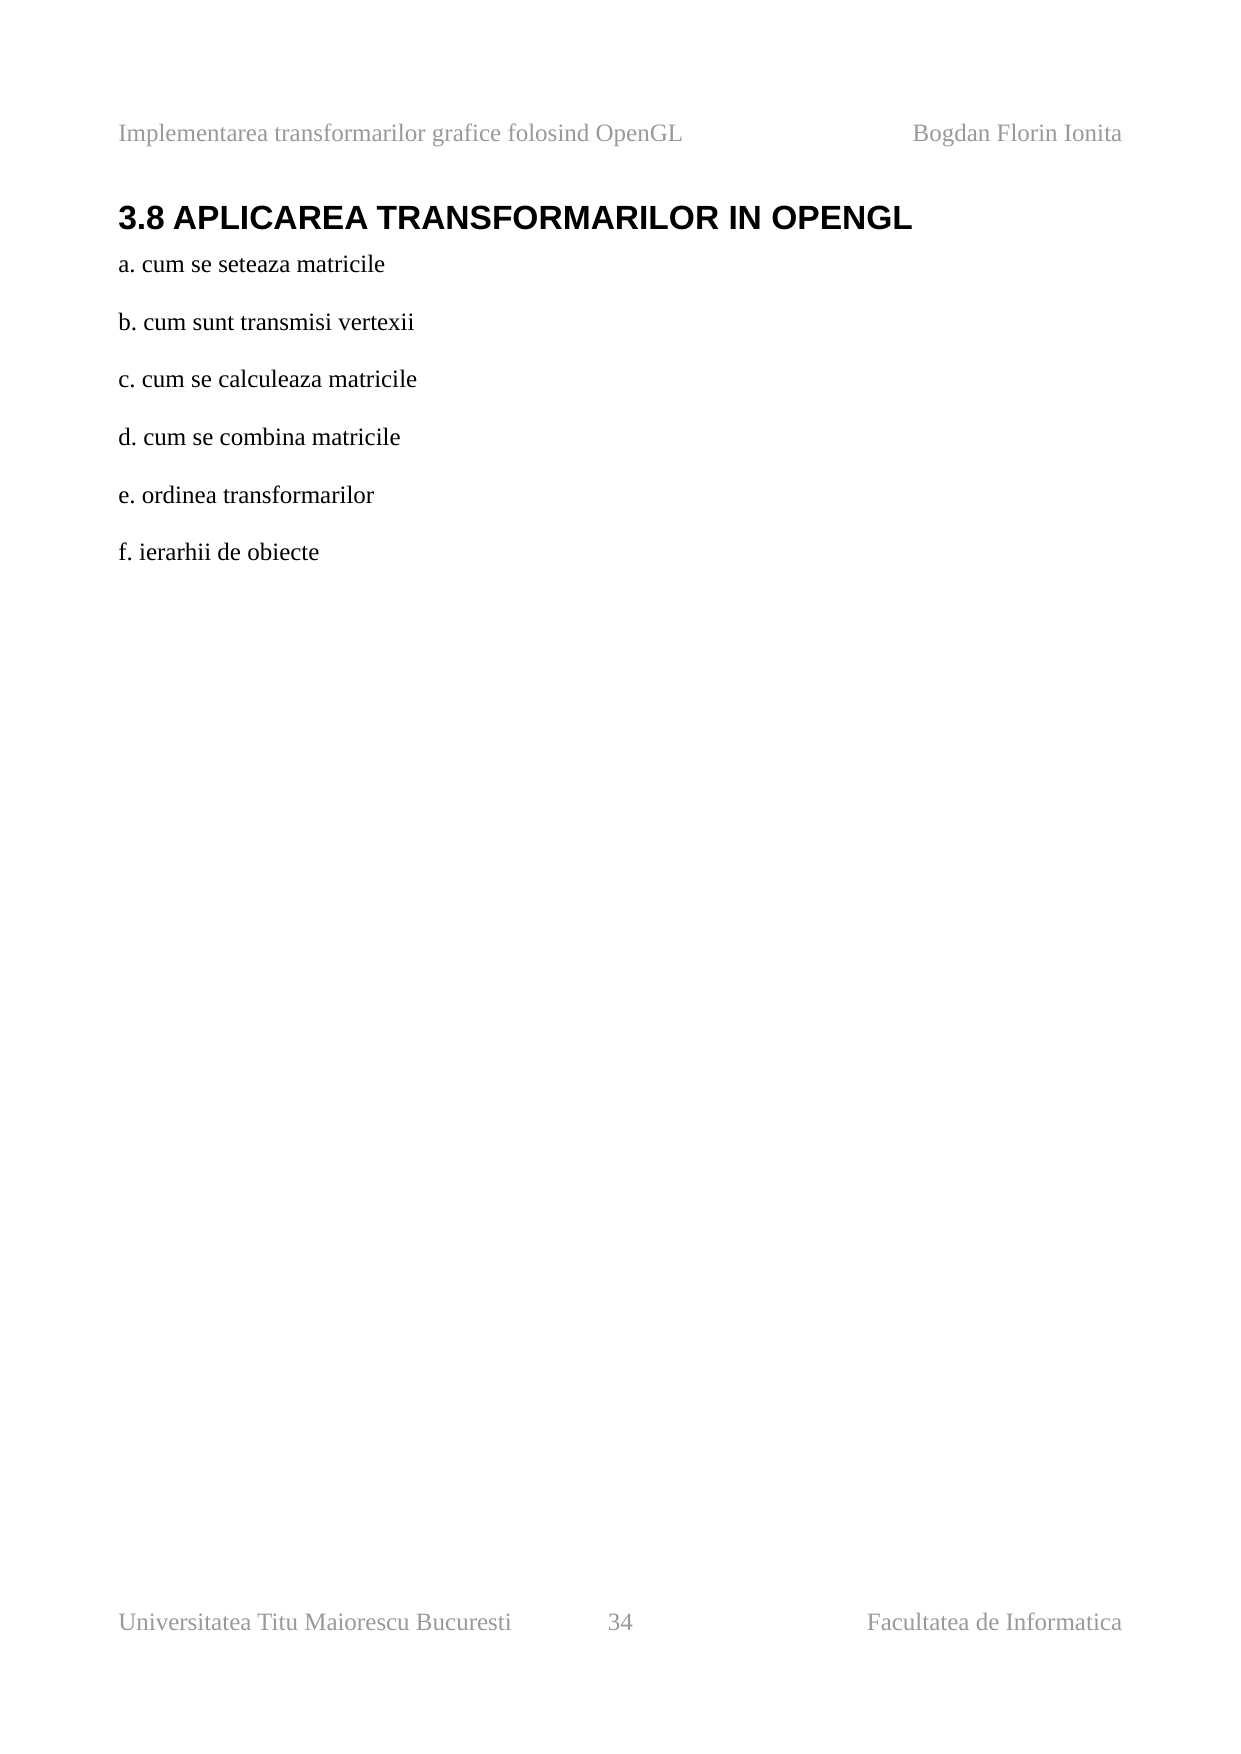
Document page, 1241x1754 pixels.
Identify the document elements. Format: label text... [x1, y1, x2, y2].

text b. cum sunt transmisi vertexii [118, 307, 1122, 335]
text a. cum se seteaza matricile [118, 249, 1122, 278]
text c. cum se calculeaza matricile [118, 364, 1122, 393]
subtitle 3.8 APLICAREA TRANSFORMARILOR IN OPENGL [118, 198, 1122, 236]
text d. cum se combina matricile [118, 422, 1122, 451]
text e. ordinea transformarilor [118, 480, 1122, 508]
text f. ierarhii de obiecte [118, 537, 1122, 566]
